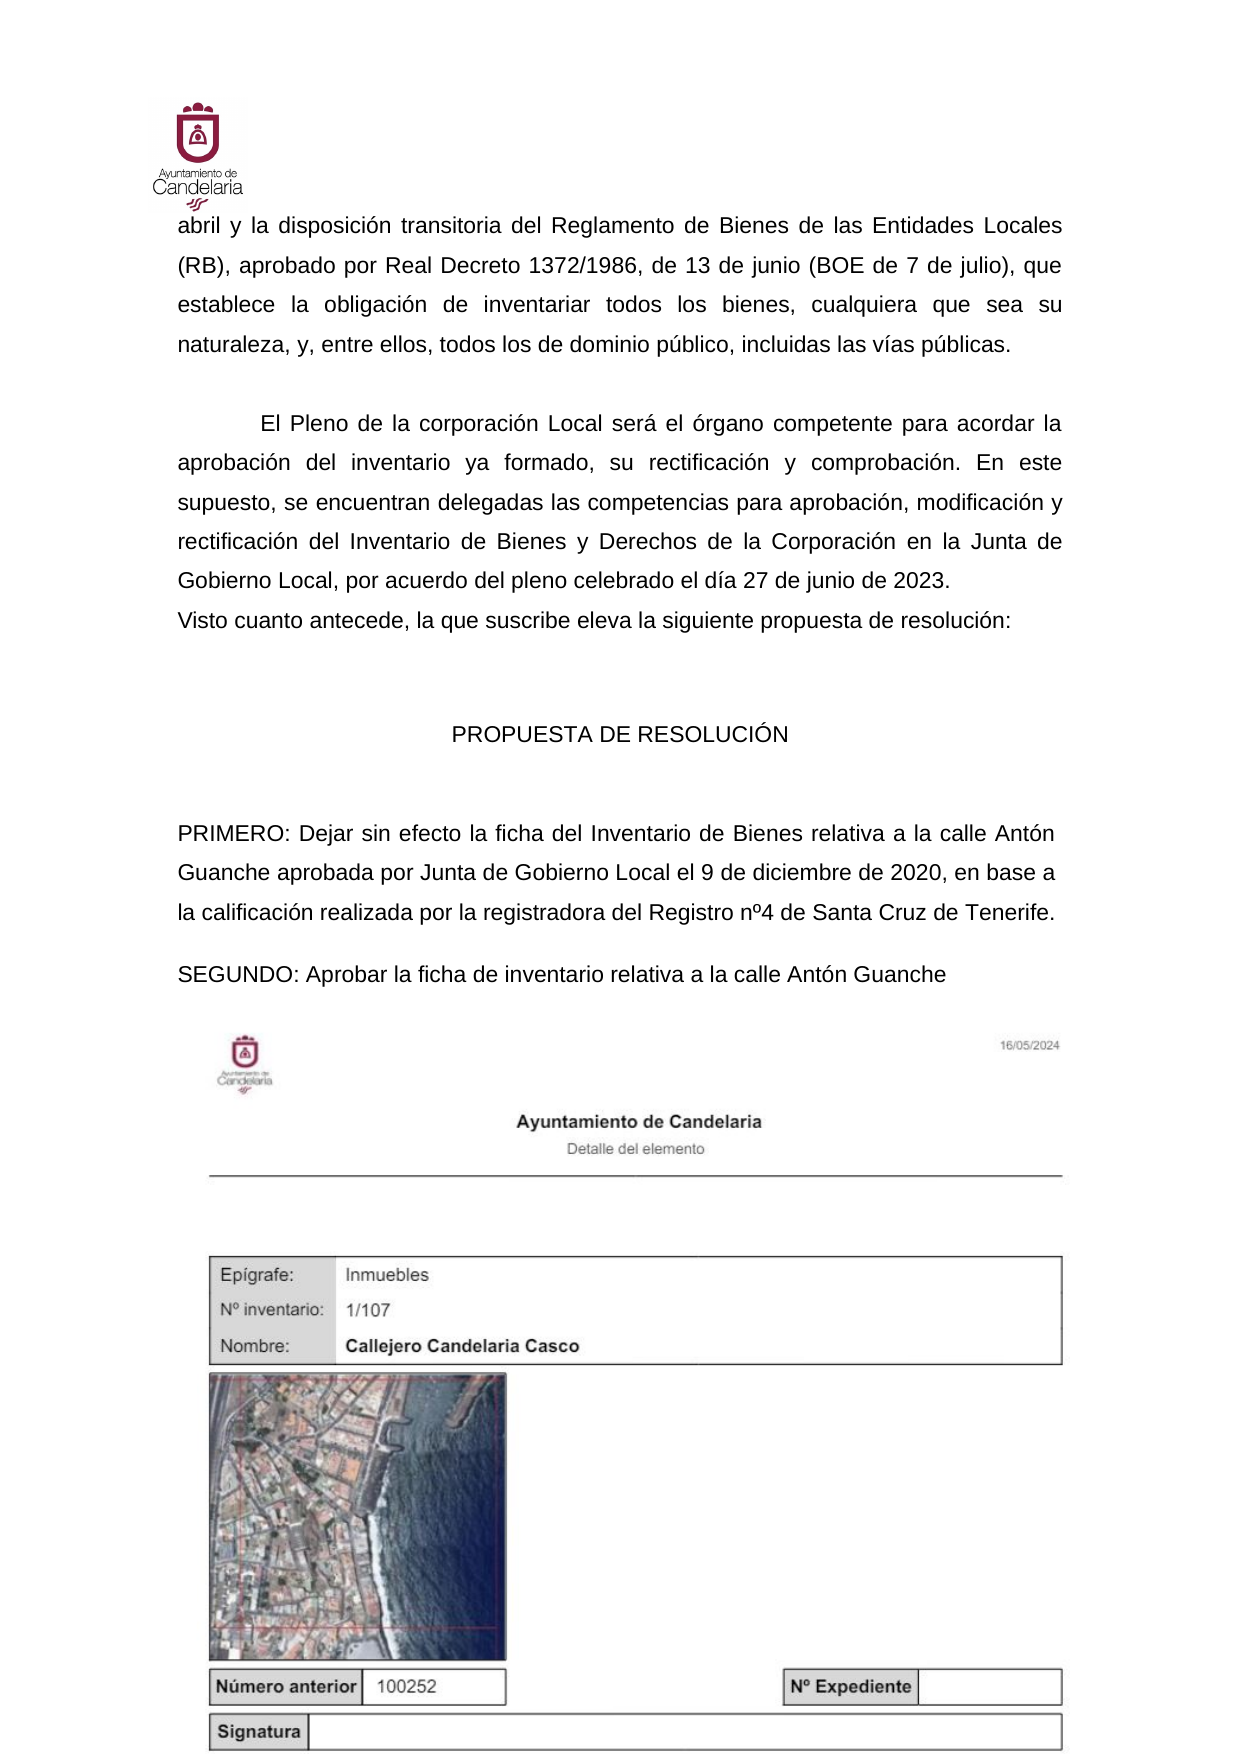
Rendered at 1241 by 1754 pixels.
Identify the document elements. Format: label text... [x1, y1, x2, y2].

text SEGUNDO: Aprobar la ficha de inventario relativa a la calle Antón Guanche [177, 961, 1056, 987]
text Visto cuanto antecede, la que suscribe eleva la siguiente propuesta de resolución: [177, 607, 1063, 633]
text PROPUESTA DE RESOLUCIÓN [177, 721, 1063, 748]
text PRIMERO: Dejar sin efecto la ficha del Inventario de Bienes relativa a la calle Antón Guanche aprobada por Junta de Gobierno Local el 9 de diciembre de 2020, en base a la calificación realizada por la registradora del Registro nº4 de Santa Cruz de Tenerife. [177, 820, 1056, 925]
text El Pleno de la corporación Local será el órgano competente para acordar la aprobación del inventario ya formado, su rectificación y comprobación. En este supuesto, se encuentran delegadas las competencias para aprobación, modificación y rectificación del Inventario de Bienes y Derechos de la Corporación en la Junta de Gobierno Local, por acuerdo del pleno celebrado el día 27 de junio de 2023. [177, 409, 1063, 594]
text abril y la disposición transitoria del Reglamento de Bienes de las Entidades Locales (RB), aprobado por Real Decreto 1372/1986, de 13 de junio (BOE de 7 de julio), que establece la obligación de inventariar todos los bienes, cualquiera que sea su naturaleza, y, entre ellos, todos los de dominio público, incluidas las vías públicas. [177, 212, 1063, 357]
